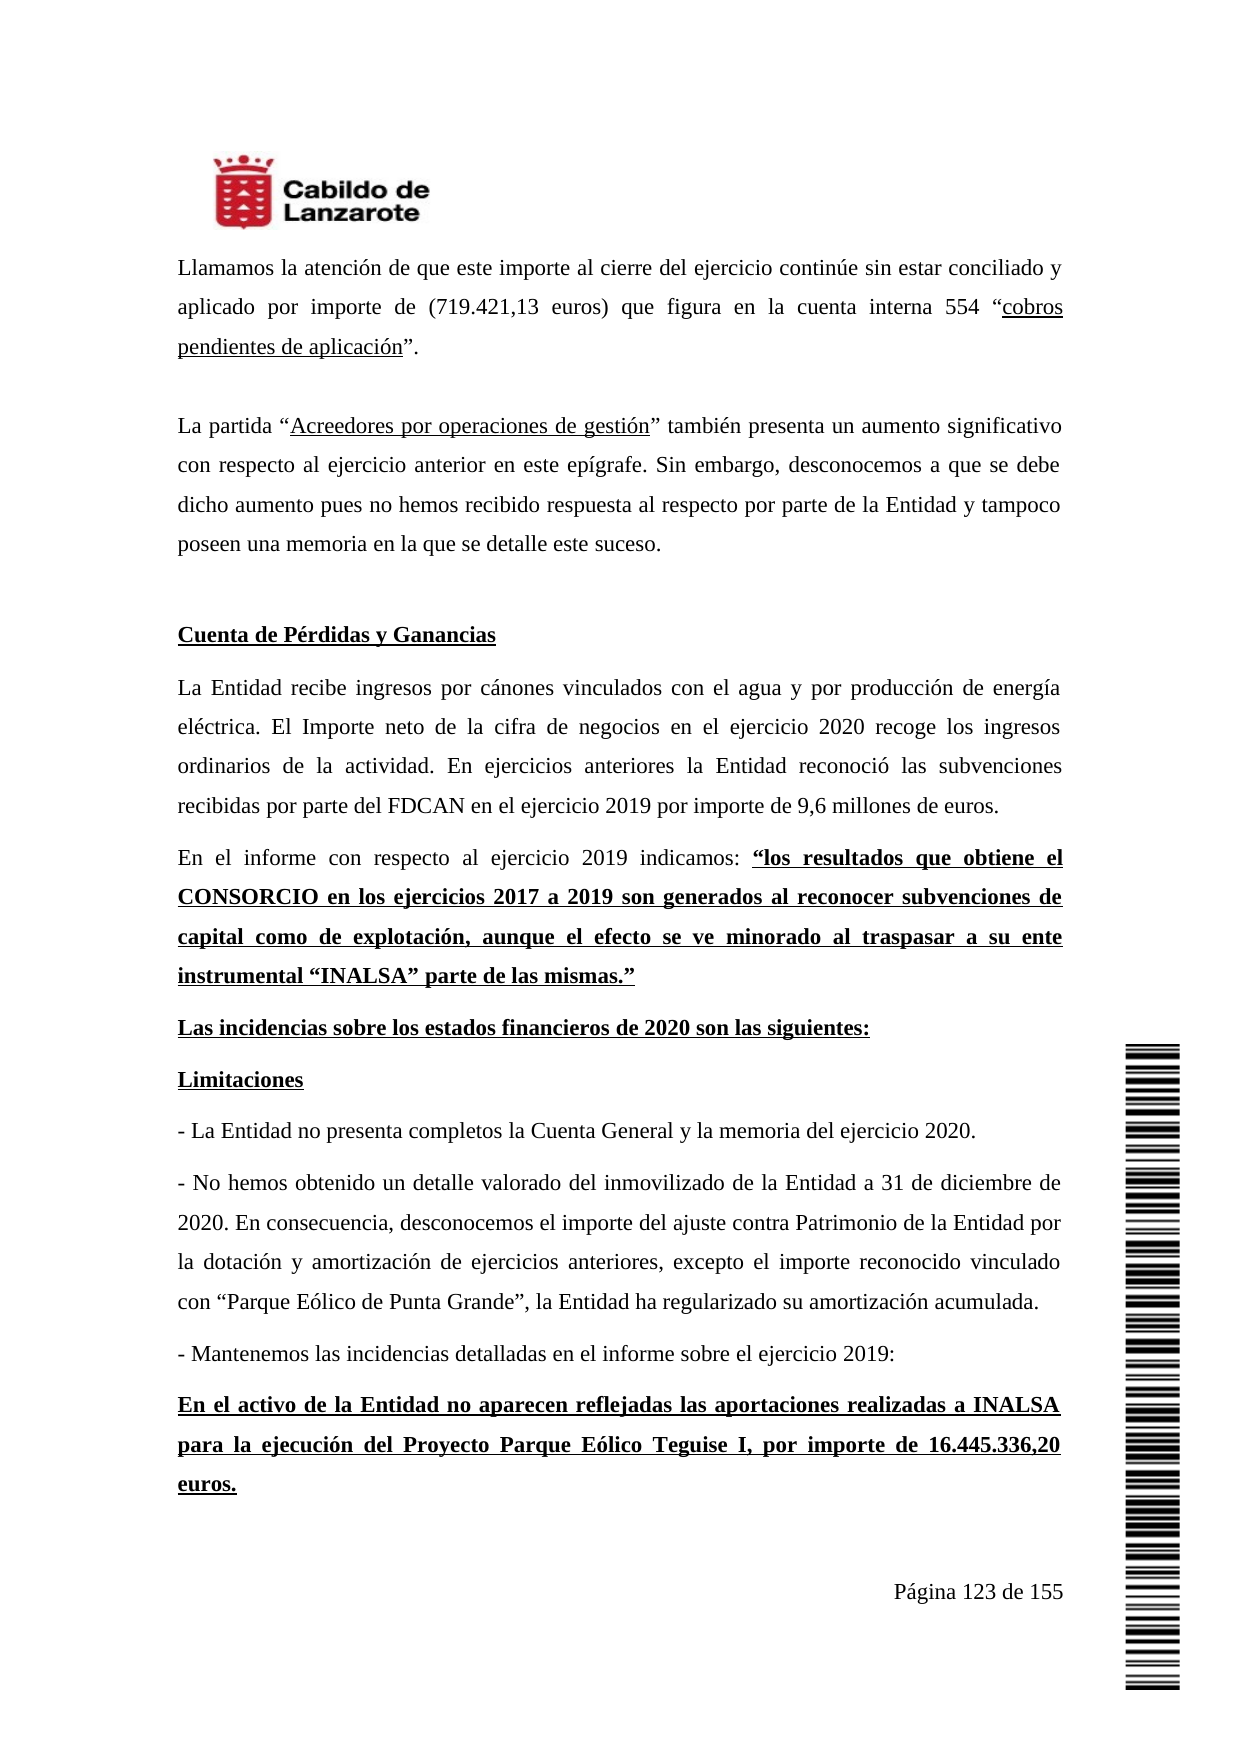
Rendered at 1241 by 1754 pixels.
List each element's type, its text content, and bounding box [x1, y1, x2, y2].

text La Entidad recibe ingresos por cánones vinculados con el agua y por producción de energía eléctrica. El Importe neto de la cifra de negocios en el ejercicio 2020 recoge los ingresos ordinarios de la actividad. En ejercicios anteriores la Entidad reconoció las subvenciones recibidas por parte del FDCAN en el ejercicio 2019 por importe de 9,6 millones de euros. [177, 673, 1062, 818]
subtitle Cuenta de Pérdidas y Ganancias [177, 622, 1190, 648]
subtitle En el informe con respecto al ejercicio 2019 indicamos: “los resultados que obtiene el CONSORCIO en los ejercicios 2017 a 2019 son generados al reconocer subvenciones de [177, 844, 1063, 906]
list La Entidad no presenta completos la Cuenta General y la memoria del ejercicio 2020. [177, 1118, 1125, 1144]
text Llamamos la atención de que este importe al cierre del ejercicio continúe sin estar conciliado y aplicado por importe de (719.421,13 euros) que figura en la cuenta interna 554 “cobros pendientes de aplicación”. [177, 254, 1063, 359]
subtitle capital como de explotación, aunque el efecto se ve minorado al traspasar a su ente [177, 907, 1063, 946]
picture [1125, 1044, 1180, 1690]
list Mantenemos las incidencias detalladas en el informe sobre el ejercicio 2019: [177, 1339, 1125, 1366]
list No hemos obtenido un detalle valorado del inmovilizado de la Entidad a 31 de diciembre de 2020. En consecuencia, desconocemos el importe del ajuste contra Patrimonio de la Entidad por la dotación y amortización de ejercicios anteriores, excepto el importe reconocido vinculado con “Parque Eólico de Punta Grande”, la Entidad ha regularizado su amortización acumulada. [177, 1169, 1062, 1314]
text Página 123 de 155 [37, 1578, 1063, 1604]
text La partida “Acreedores por operaciones de gestión” también presenta un aumento significativo con respecto al ejercicio anterior en este epígrafe. Sin embargo, desconocemos a que se debe dicho aumento pues no hemos recibido respuesta al respecto por parte de la Entidad y tampoco poseen una memoria en la que se detalle este suceso. [177, 412, 1063, 556]
text Las incidencias sobre los estados financieros de 2020 son las siguientes: Limitaciones [177, 1014, 984, 1092]
picture [212, 151, 431, 230]
subtitle instrumental “INALSA” parte de las mismas.” [177, 947, 1063, 988]
subtitle En el activo de la Entidad no aparecen reflejadas las aportaciones realizadas a INALSA para la ejecución del Proyecto Parque Eólico Teguise I, por importe de 16.445.336,20 euros. [177, 1392, 1062, 1497]
